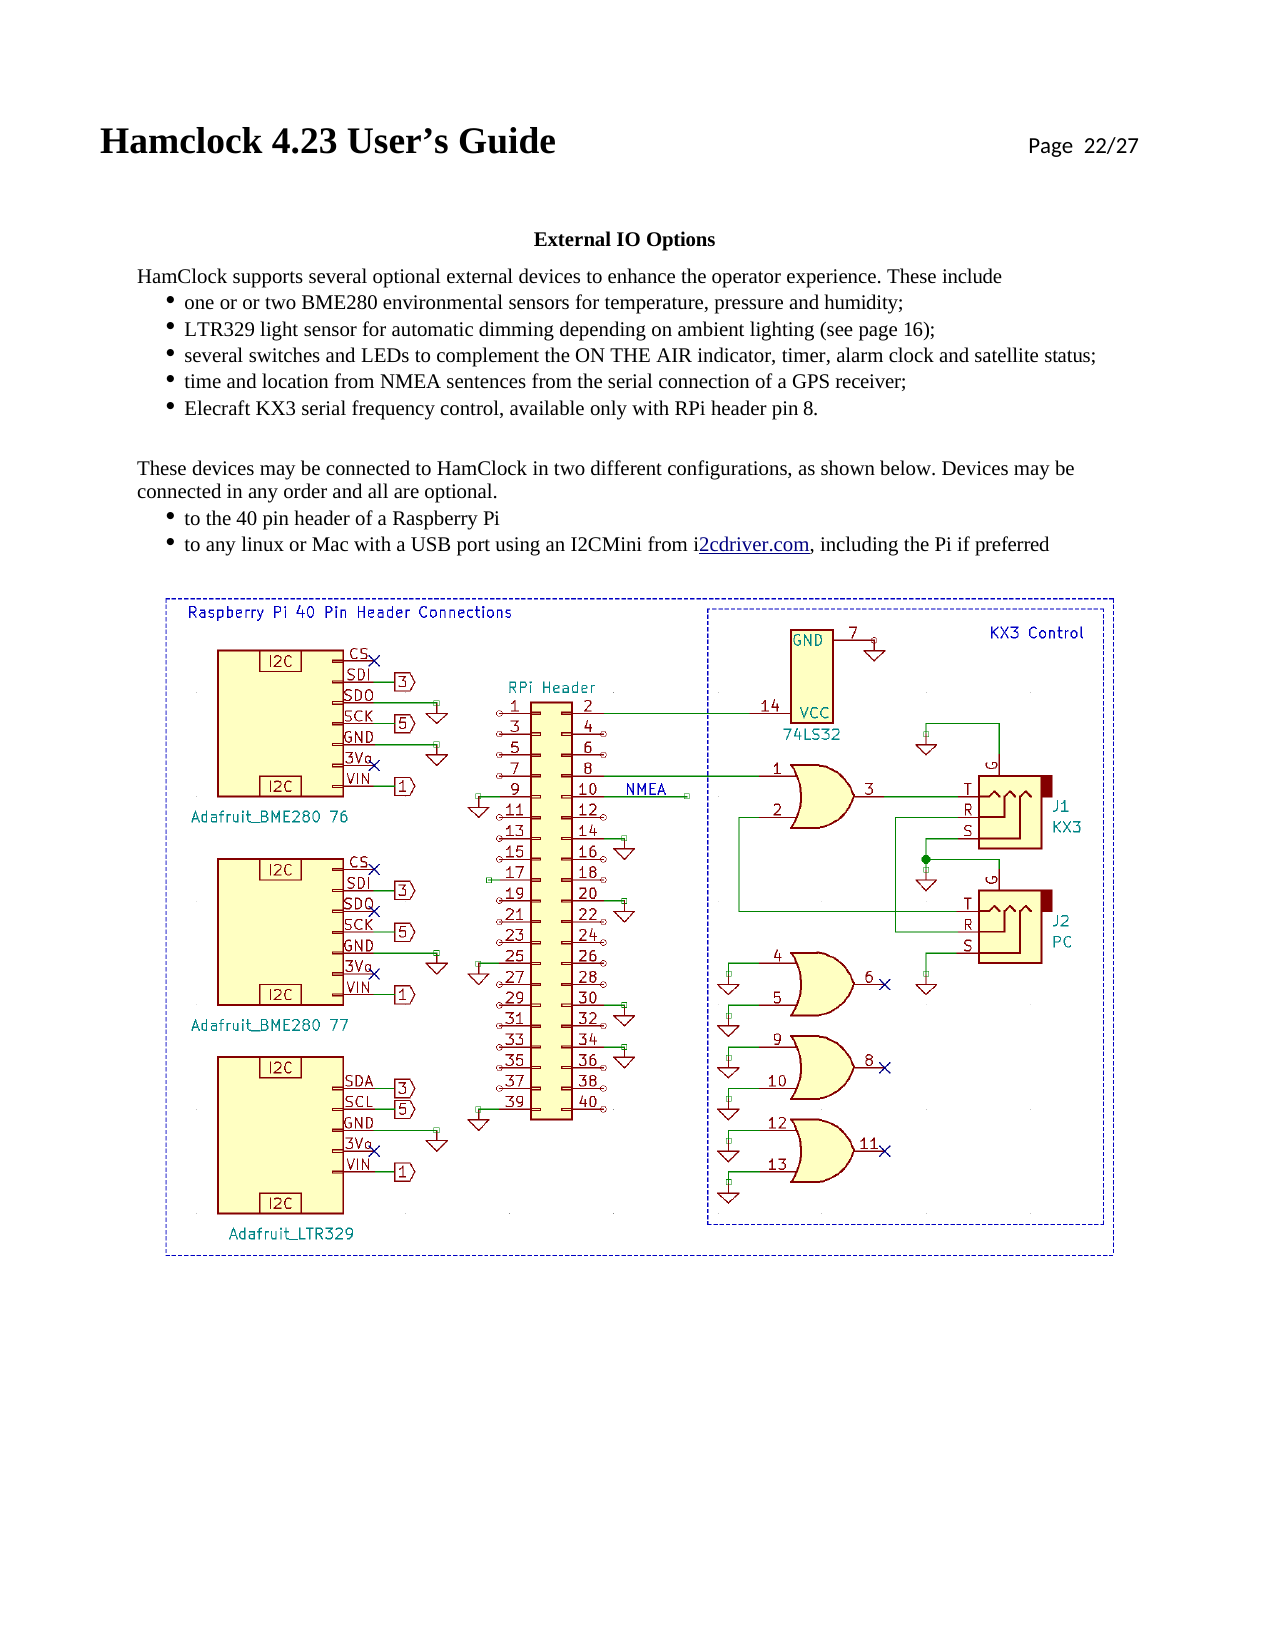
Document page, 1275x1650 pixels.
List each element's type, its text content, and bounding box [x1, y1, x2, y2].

list one or or two BME280 environmental sensors for temperature, pressure and humidity; [166, 290, 1157, 314]
list to the 40 pin header of a Raspberry Pi [166, 506, 1157, 530]
list to any linux or Mac with a USB port using an I2CMini from i2cdriver.com, including the Pi if preferred [166, 532, 1157, 556]
picture [165, 598, 1114, 1256]
list LTR329 light sensor for automatic dimming depending on ambient lighting (see page 16); [166, 317, 1157, 341]
subtitle External IO Options [236, 227, 1012, 251]
text HamClock supports several optional external devices to enhance the operator experience. These include [137, 264, 1157, 288]
list Elecraft KX3 serial frequency control, available only with RPi header pin 8. [166, 396, 1157, 420]
list several switches and LEDs to complement the ON THE AIR indicator, timer, alarm clock and satellite status; [166, 343, 1157, 367]
list time and location from NMEA sentences from the serial connection of a GPS receiver; [166, 369, 1157, 393]
text These devices may be connected to HamClock in two different configurations, as shown below. Devices may be connected in any order and all are optional. [137, 457, 1157, 503]
